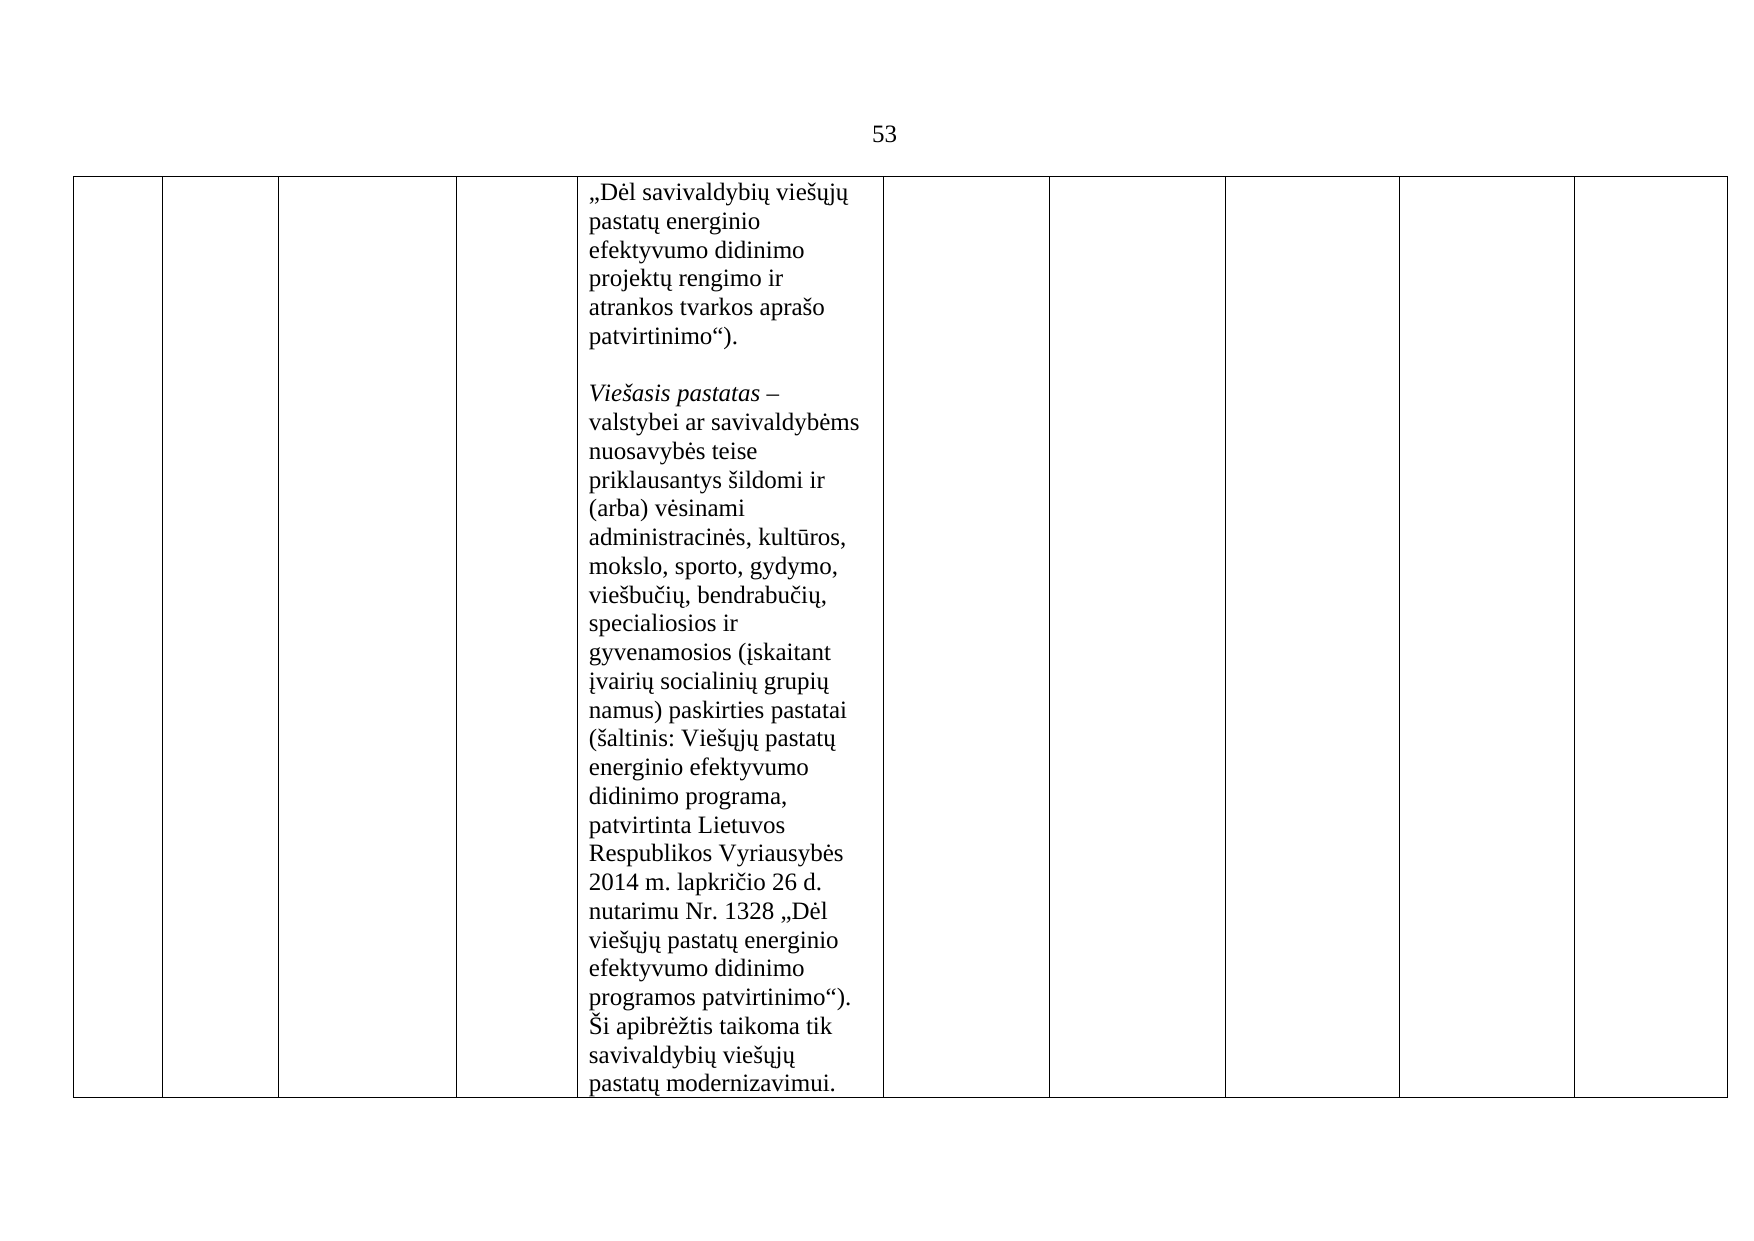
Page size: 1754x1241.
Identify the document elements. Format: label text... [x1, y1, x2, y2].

table_cell [884, 177, 1049, 1097]
table_cell [1575, 177, 1727, 1097]
table_cell „Dėl savivaldybių viešųjų pastatų energinio efektyvumo didinimo projektų rengimo ir atrankos tvarkos aprašo patvirtinimo“). Viešasis pastatas – valstybei ar savivaldybėms nuosavybės teise priklausantys šildomi ir (arba) vėsinami administracinės, kultūros, mokslo, sporto, gydymo, viešbučių, bendrabučių, specialiosios ir gyvenamosios (įskaitant įvairių socialinių grupių namus) paskirties pastatai (šaltinis: Viešųjų pastatų energinio efektyvumo didinimo programa, patvirtinta Lietuvos Respublikos Vyriausybės 2014 m. lapkričio 26 d. nutarimu Nr. 1328 „Dėl viešųjų pastatų energinio efektyvumo didinimo programos patvirtinimo“). Ši apibrėžtis taikoma tik savivaldybių viešųjų pastatų modernizavimui. [578, 177, 883, 1097]
table_cell [1226, 177, 1399, 1097]
table_cell [1400, 177, 1574, 1097]
table_cell [279, 177, 456, 1097]
table_cell [1050, 177, 1225, 1097]
table_cell [163, 177, 278, 1097]
table_cell [457, 177, 577, 1097]
table_cell [74, 177, 162, 1097]
